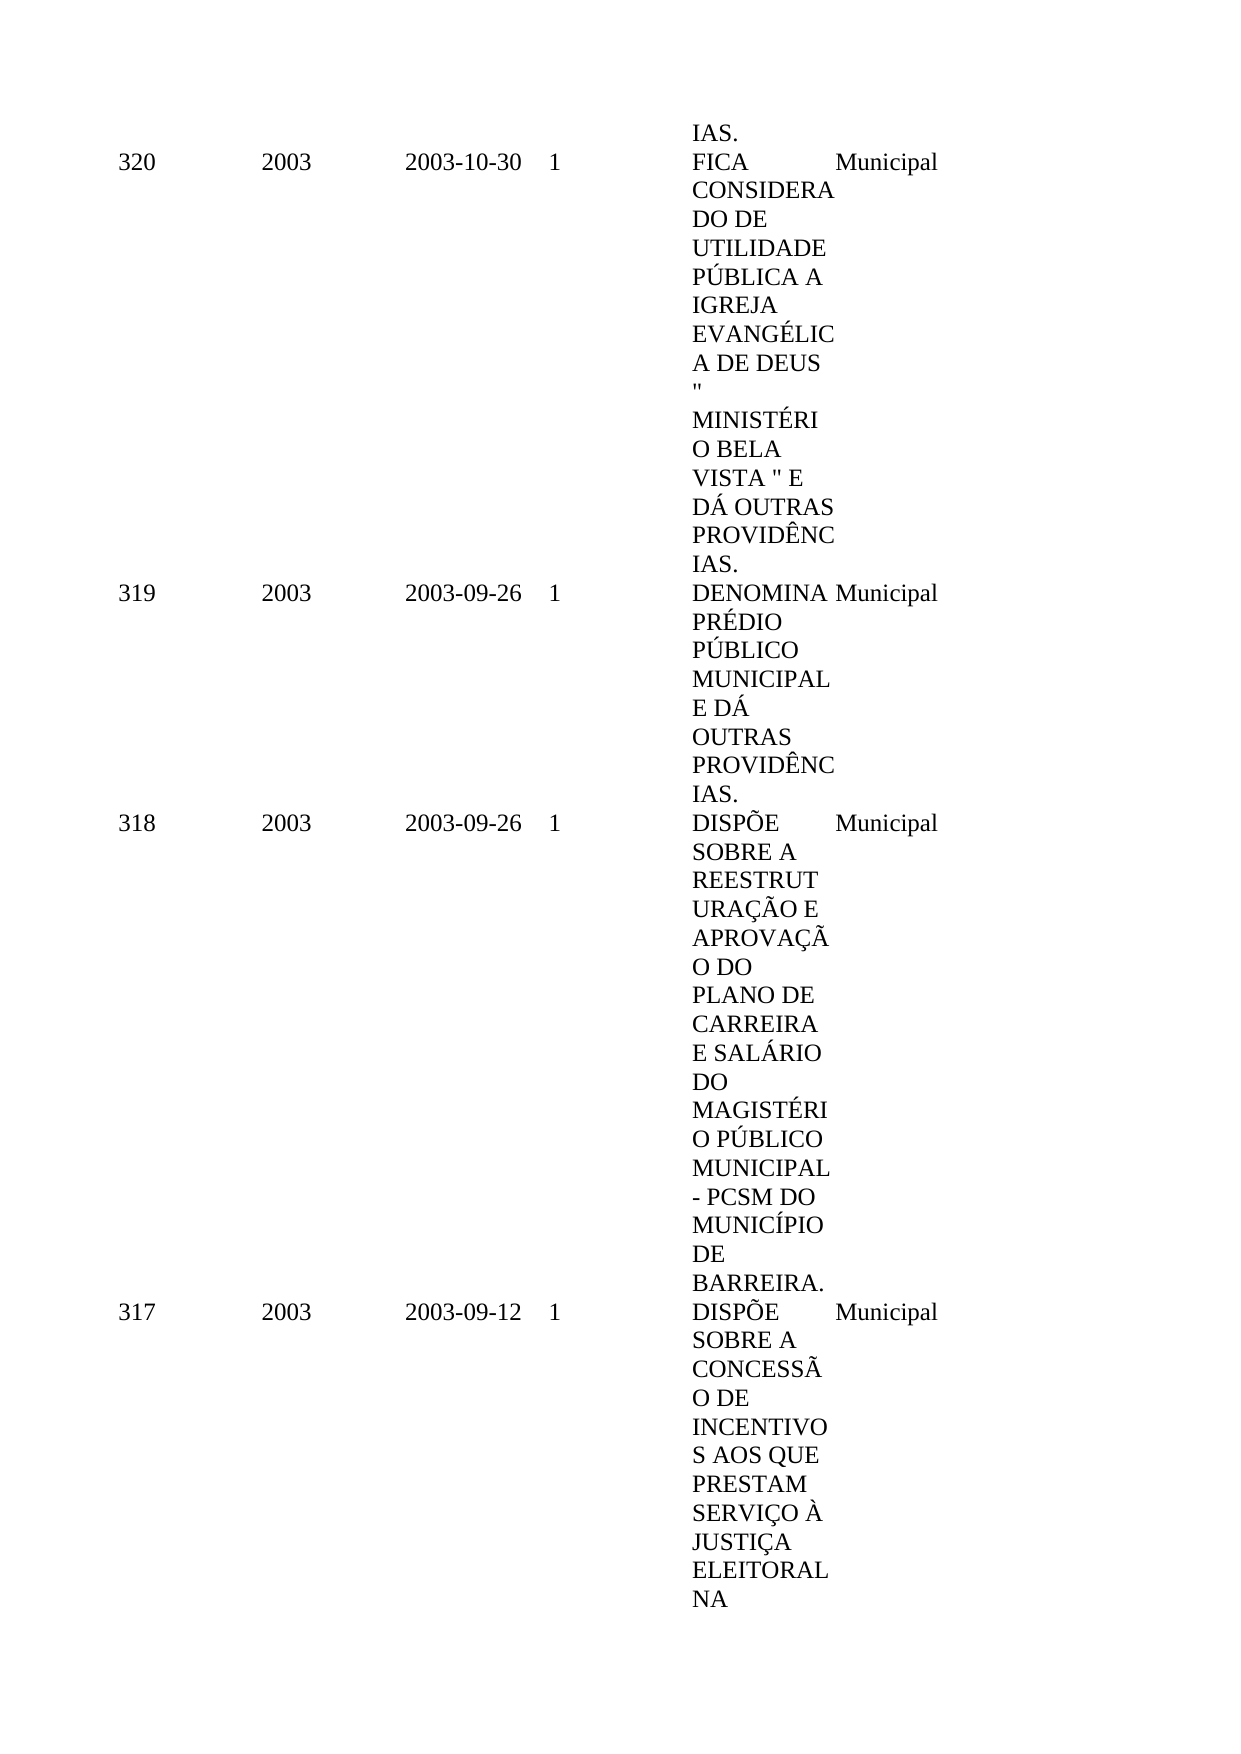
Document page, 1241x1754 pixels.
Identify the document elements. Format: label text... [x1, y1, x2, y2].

table_cell 317 [118, 1297, 261, 1613]
table_cell 2003 [261, 578, 405, 808]
table_cell [979, 1297, 1122, 1613]
table_cell DISPÕE SOBRE A REESTRUTURAÇÃO E APROVAÇÃO DO PLANO DE CARREIRA E SALÁRIO DO MAGISTÉRIO PÚBLICO MUNICIPAL - PCSM DO MUNICÍPIO DE BARREIRA. [692, 808, 835, 1297]
table_cell 2003-10-30 [405, 147, 548, 578]
table_cell 318 [118, 808, 261, 1297]
table_cell Municipal [835, 808, 979, 1297]
table_cell [979, 808, 1122, 1297]
table_cell 1 [548, 1297, 692, 1613]
table_cell [118, 118, 261, 147]
table_cell 2003-09-26 [405, 808, 548, 1297]
table_cell 2003-09-26 [405, 578, 548, 808]
table_cell 2003 [261, 147, 405, 578]
table_cell DISPÕE SOBRE A CONCESSÃO DE INCENTIVOS AOS QUE PRESTAM SERVIÇO À JUSTIÇA ELEITORAL NA [692, 1297, 835, 1613]
table_cell 320 [118, 147, 261, 578]
table_cell Municipal [835, 147, 979, 578]
table_cell 1 [548, 147, 692, 578]
table_cell 1 [548, 808, 692, 1297]
table_cell 2003 [261, 1297, 405, 1613]
table_cell 1 [548, 578, 692, 808]
table_cell [979, 147, 1122, 578]
table_cell DENOMINA PRÉDIO PÚBLICO MUNICIPAL E DÁ OUTRAS PROVIDÊNCIAS. [692, 578, 835, 808]
table_cell Municipal [835, 578, 979, 808]
table_cell Municipal [835, 1297, 979, 1613]
table_cell [979, 578, 1122, 808]
table_cell IAS. [692, 118, 835, 147]
table_cell [405, 118, 548, 147]
table_cell 2003 [261, 808, 405, 1297]
table_cell [979, 118, 1122, 147]
table_cell FICA CONSIDERADO DE UTILIDADE PÚBLICA A IGREJA EVANGÉLICA DE DEUS " MINISTÉRIO BELA VISTA " E DÁ OUTRAS PROVIDÊNCIAS. [692, 147, 835, 578]
table_cell 319 [118, 578, 261, 808]
table_cell [261, 118, 405, 147]
table_cell 2003-09-12 [405, 1297, 548, 1613]
table_cell [548, 118, 692, 147]
table_cell [835, 118, 979, 147]
